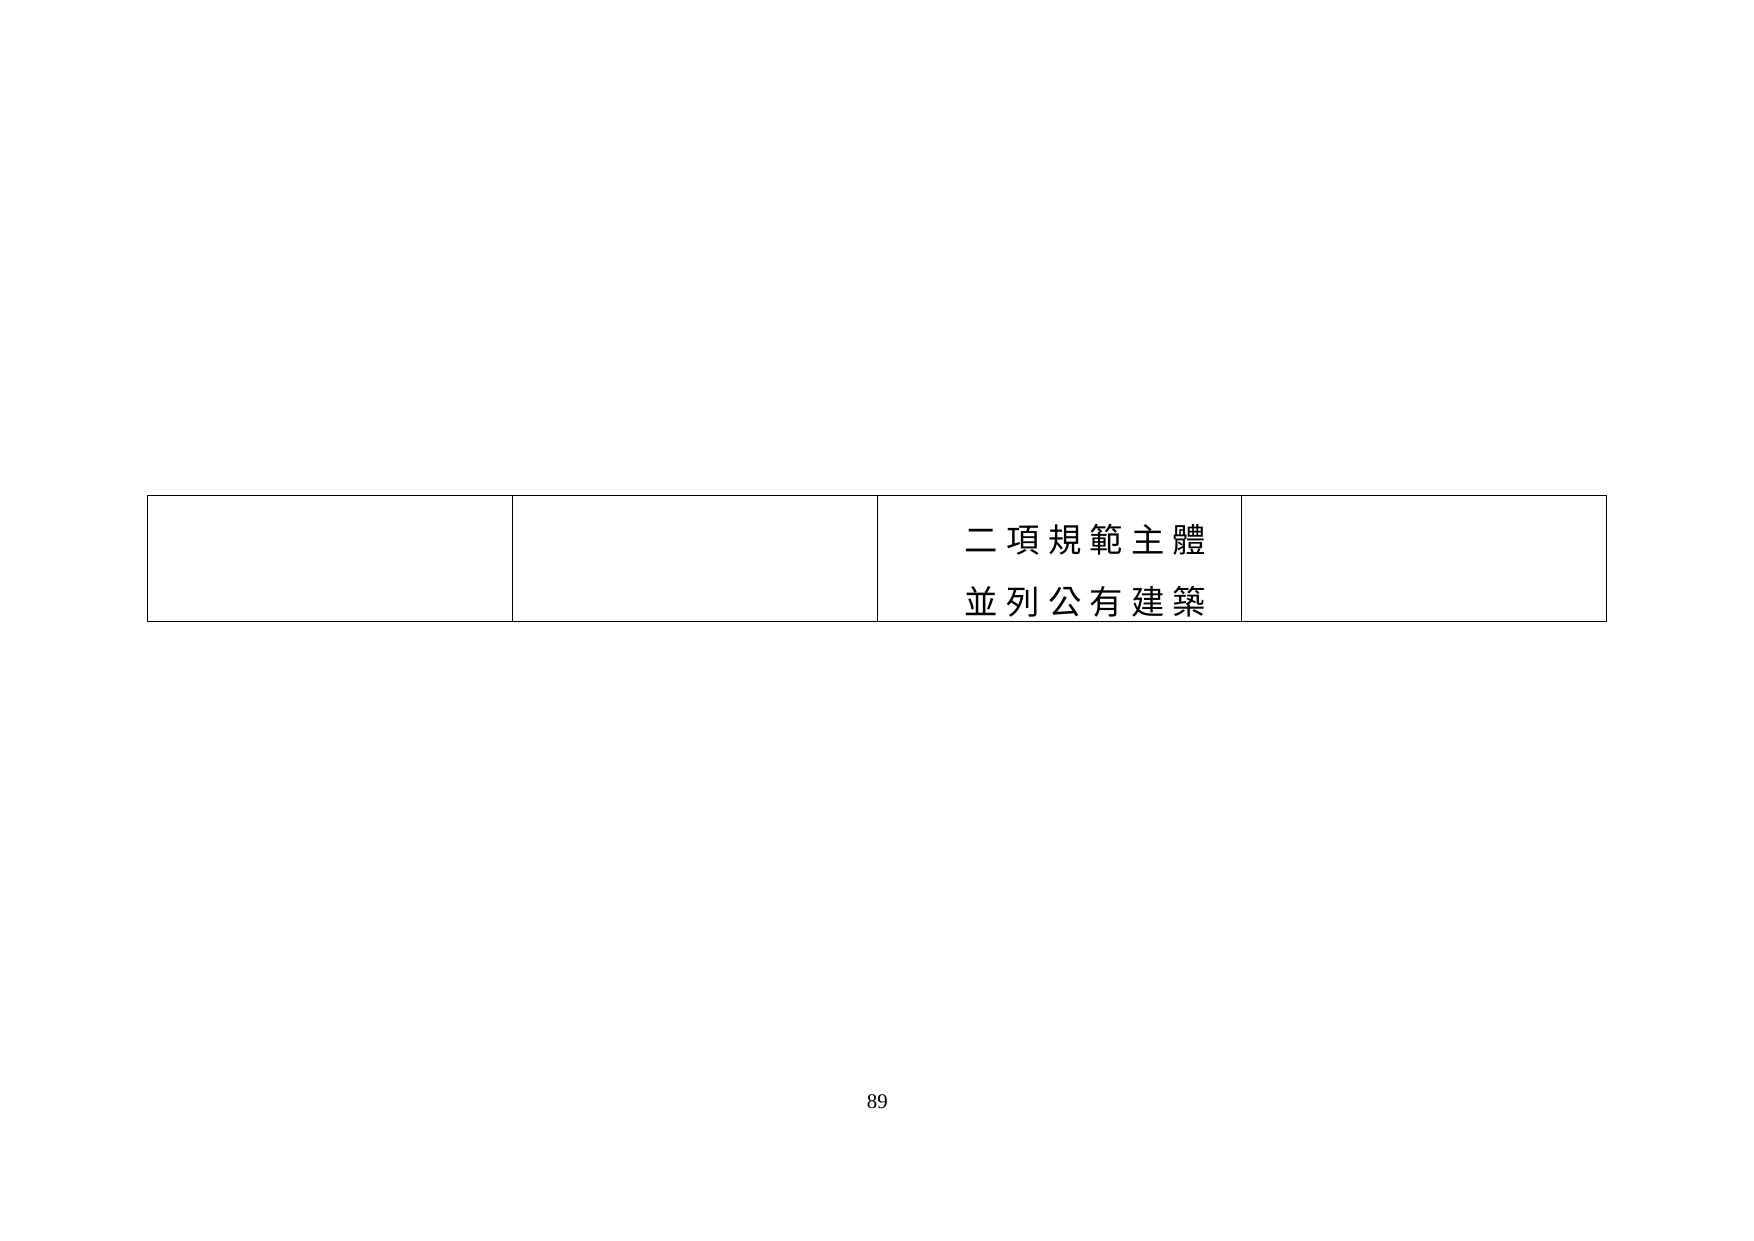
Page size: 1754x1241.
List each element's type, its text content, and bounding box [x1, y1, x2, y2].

table_cell [513, 496, 877, 621]
table_cell [148, 496, 512, 621]
table_cell 二項規範主體並列公有建築 [878, 496, 1241, 621]
table_cell [1242, 496, 1606, 621]
